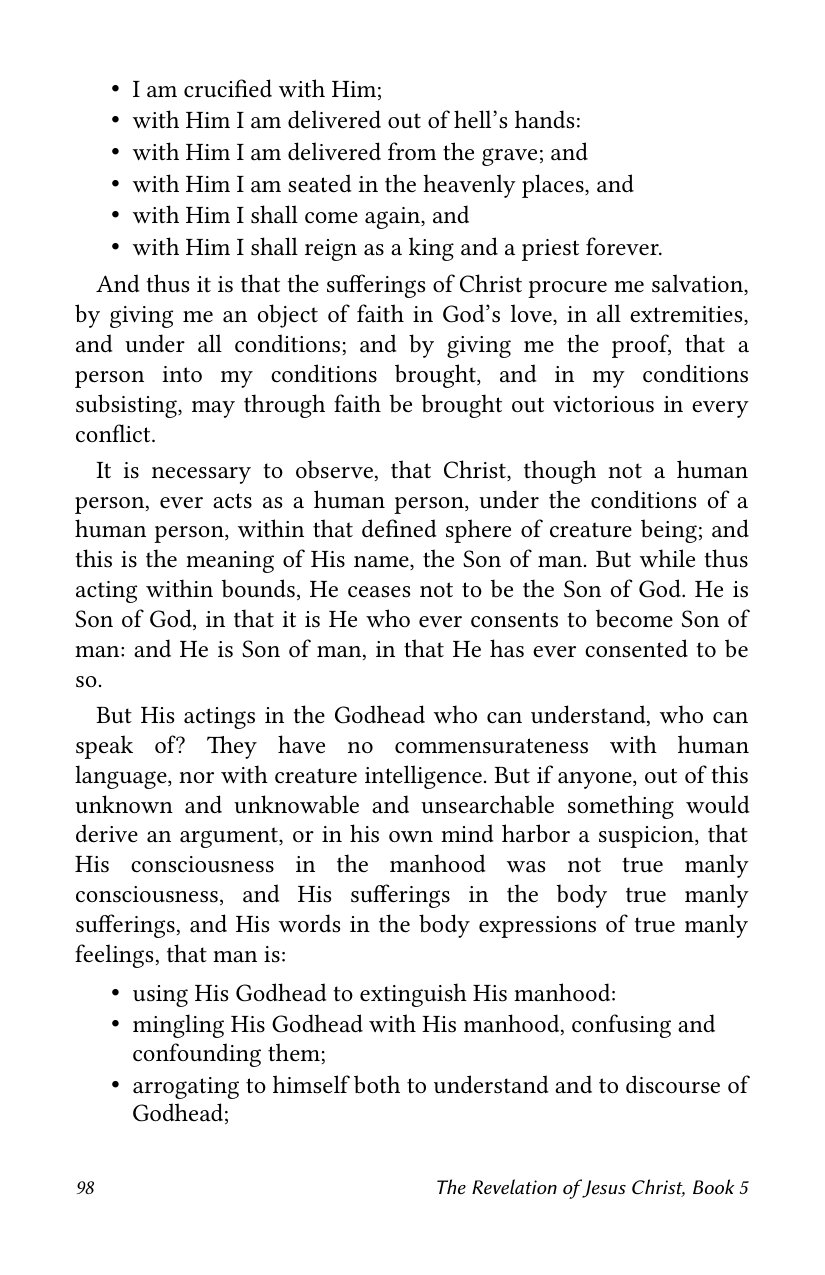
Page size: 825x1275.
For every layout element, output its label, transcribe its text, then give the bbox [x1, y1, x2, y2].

text And thus it is that the sufferings of Christ procure me salvation, by giving me an object of faith in God’s love, in all extremities, and under all conditions; and by giving me the proof, that a person into my conditions brought, and in my conditions subsisting, may through faith be brought out victorious in every conflict. [75, 270, 750, 448]
text But His actings in the Godhead who can understand, who can speak of? They have no commensurateness with human language, nor with creature intelligence. But if anyone, out of this unknown and unknowable and unsearchable something would derive an argument, or in his own mind harbor a suspicion, that His consciousness in the manhood was not true manly consciousness, and His sufferings in the body true manly sufferings, and His words in the body expressions of true manly feelings, that man is: [75, 701, 750, 969]
list with Him I shall come again, and [111, 201, 750, 230]
list with Him I am delivered out of hell’s hands: [111, 107, 750, 135]
text It is necessary to observe, that Christ, though not a human person, ever acts as a human person, under the conditions of a human person, within that defined sphere of creature being; and this is the meaning of His name, the Son of man. But while thus acting within bounds, He ceases not to be the Son of God. He is Son of God, in that it is He who ever consents to become Son of man: and He is Son of man, in that He has ever consented to be so. [75, 456, 750, 693]
list using His Godhead to extinguish His manhood: [111, 979, 750, 1007]
list arrogating to himself both to understand and to discourse of Godhead; [111, 1071, 750, 1128]
list with Him I am delivered from the grave; and [111, 138, 750, 167]
list I am crucified with Him; [111, 75, 750, 103]
list with Him I am seated in the heavenly places, and [111, 170, 750, 198]
list mingling His Godhead with His manhood, confusing and confounding them; [111, 1011, 750, 1068]
list with Him I shall reign as a king and a priest forever. [111, 233, 750, 261]
